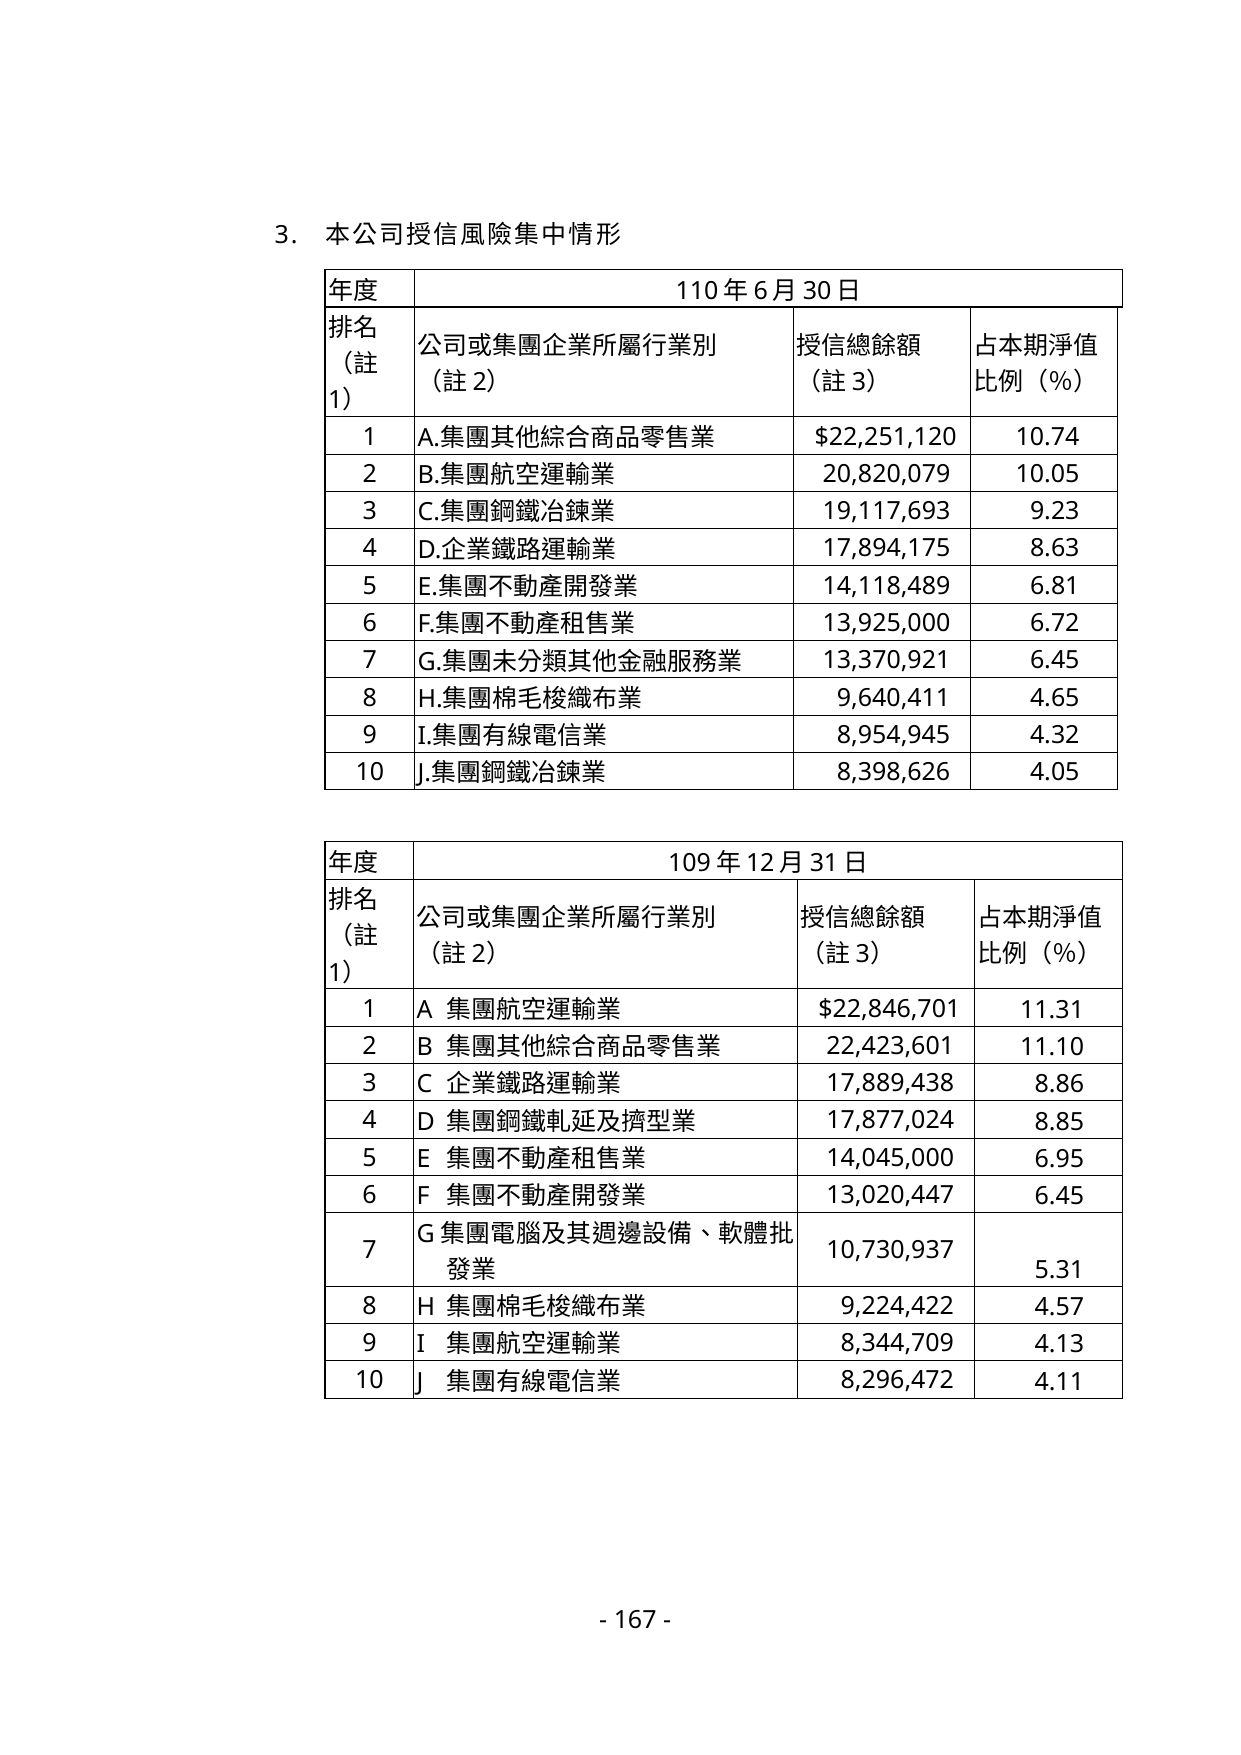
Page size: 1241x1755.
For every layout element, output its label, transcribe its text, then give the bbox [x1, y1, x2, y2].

table_cell [1118, 752, 1122, 789]
table_cell [1118, 308, 1122, 416]
table_cell 19,117,693 [794, 492, 970, 528]
table_cell A.集團其他綜合商品零售業 [415, 417, 793, 453]
table_cell J 集團有線電信業 [414, 1361, 797, 1397]
table_cell 3 [326, 492, 414, 528]
table_cell 9,224,422 [798, 1287, 974, 1323]
table_cell 6.45 [975, 1176, 1122, 1212]
table_cell 排名 （註1） [326, 880, 413, 988]
table_cell C 企業鐵路運輸業 [414, 1064, 797, 1100]
table_cell 6.72 [971, 604, 1117, 640]
table_cell [1118, 491, 1122, 528]
table_cell 8,296,472 [798, 1361, 974, 1397]
table_cell 6.45 [971, 641, 1117, 677]
table_cell F.集團不動產租售業 [415, 604, 793, 640]
table_cell [1118, 454, 1122, 491]
table_cell 8.85 [975, 1101, 1122, 1137]
table_cell 1 [326, 989, 413, 1026]
table_header 年度 [326, 270, 414, 306]
table_cell 20,820,079 [794, 455, 970, 491]
table_cell 9 [326, 716, 414, 752]
table_cell 授信總餘額 （註3） [794, 308, 970, 416]
table_cell H.集團棉毛梭織布業 [415, 678, 793, 714]
table_cell 2 [326, 455, 414, 491]
table_cell 1 [326, 417, 414, 453]
table_cell B 集團其他綜合商品零售業 [414, 1027, 797, 1063]
table_cell 8.63 [971, 529, 1117, 565]
table_cell I 集團航空運輸業 [414, 1324, 797, 1360]
table_cell E.集團不動產開發業 [415, 566, 793, 603]
table_cell I.集團有線電信業 [415, 716, 793, 752]
table_cell 11.10 [975, 1027, 1122, 1063]
table_cell 22,423,601 [798, 1027, 974, 1063]
table_cell 4 [326, 529, 414, 565]
table_cell 4.57 [975, 1287, 1122, 1323]
table_cell 6 [326, 1176, 413, 1212]
table_cell 13,020,447 [798, 1176, 974, 1212]
table_cell [1118, 565, 1122, 603]
table_cell $ 22,251,120 [794, 417, 970, 453]
table_cell 9,640,411 [794, 678, 970, 714]
table_cell 7 [326, 1213, 413, 1286]
text 3. 本公司授信風險集中情形 [266, 215, 1122, 251]
table_cell 8,398,626 [794, 753, 970, 789]
table_cell D.企業鐵路運輸業 [415, 529, 793, 565]
table_cell 14,045,000 [798, 1139, 974, 1175]
table_cell 6 [326, 604, 414, 640]
table_cell E 集團不動產租售業 [414, 1139, 797, 1175]
table_cell 10 [326, 753, 414, 789]
table_cell 4.05 [971, 753, 1117, 789]
table_cell 8 [326, 678, 414, 714]
table_cell 10.74 [971, 417, 1117, 453]
table_cell 4.11 [975, 1361, 1122, 1397]
table_cell 6.81 [971, 566, 1117, 603]
table_cell F 集團不動產開發業 [414, 1176, 797, 1212]
table_cell 6.95 [975, 1139, 1122, 1175]
table_cell 11.31 [975, 989, 1122, 1026]
table_cell 13,370,921 [794, 641, 970, 677]
table_cell 4.13 [975, 1324, 1122, 1360]
table_cell 14,118,489 [794, 566, 970, 603]
table_cell 公司或集團企業所屬行業別 （註2） [415, 308, 793, 416]
table_cell 9.23 [971, 492, 1117, 528]
table_cell 占本期淨值比例（％） [975, 880, 1122, 988]
table_cell $ 22,846,701 [798, 989, 974, 1026]
table_cell J.集團鋼鐵冶鍊業 [415, 753, 793, 789]
table_cell 8 [326, 1287, 413, 1323]
table_cell 8.86 [975, 1064, 1122, 1100]
table_cell 10,730,937 [798, 1213, 974, 1286]
table_cell 5 [326, 566, 414, 603]
table_cell [1118, 715, 1122, 752]
table_cell 8,954,945 [794, 716, 970, 752]
table_cell [1118, 603, 1122, 640]
table_cell 9 [326, 1324, 413, 1360]
table_header 年度 [326, 842, 413, 878]
table_cell 8,344,709 [798, 1324, 974, 1360]
table_cell G.集團未分類其他金融服務業 [415, 641, 793, 677]
table_cell 17,889,438 [798, 1064, 974, 1100]
table_header 110年6月30日 [415, 270, 1122, 306]
table_cell 2 [326, 1027, 413, 1063]
table_cell 排名 （註1） [326, 308, 414, 416]
table_cell 10 [326, 1361, 413, 1397]
table_header 109年12月31日 [414, 842, 1122, 878]
table_cell 5 [326, 1139, 413, 1175]
table_cell 13,925,000 [794, 604, 970, 640]
table_cell D 集團鋼鐵軋延及擠型業 [414, 1101, 797, 1137]
table_cell [1118, 677, 1122, 714]
table_cell 17,877,024 [798, 1101, 974, 1137]
table_cell H 集團棉毛梭織布業 [414, 1287, 797, 1323]
table_cell A 集團航空運輸業 [414, 989, 797, 1026]
table_cell 17,894,175 [794, 529, 970, 565]
table_cell 7 [326, 641, 414, 677]
table_cell C.集團鋼鐵冶鍊業 [415, 492, 793, 528]
table_cell 4.65 [971, 678, 1117, 714]
table_cell 授信總餘額 （註3） [798, 880, 974, 988]
table_cell 4 [326, 1101, 413, 1137]
table_cell 5.31 [975, 1213, 1122, 1286]
table_cell G集團電腦及其週邊設備、軟體批發業 [414, 1213, 797, 1286]
table_cell [1118, 416, 1122, 453]
table_cell 公司或集團企業所屬行業別 （註2） [414, 880, 797, 988]
table_cell B.集團航空運輸業 [415, 455, 793, 491]
table_cell 4.32 [971, 716, 1117, 752]
table_cell [1118, 528, 1122, 565]
table_cell 10.05 [971, 455, 1117, 491]
table_cell 3 [326, 1064, 413, 1100]
table_cell [1118, 640, 1122, 677]
table_cell 占本期淨值比例（％） [971, 308, 1117, 416]
